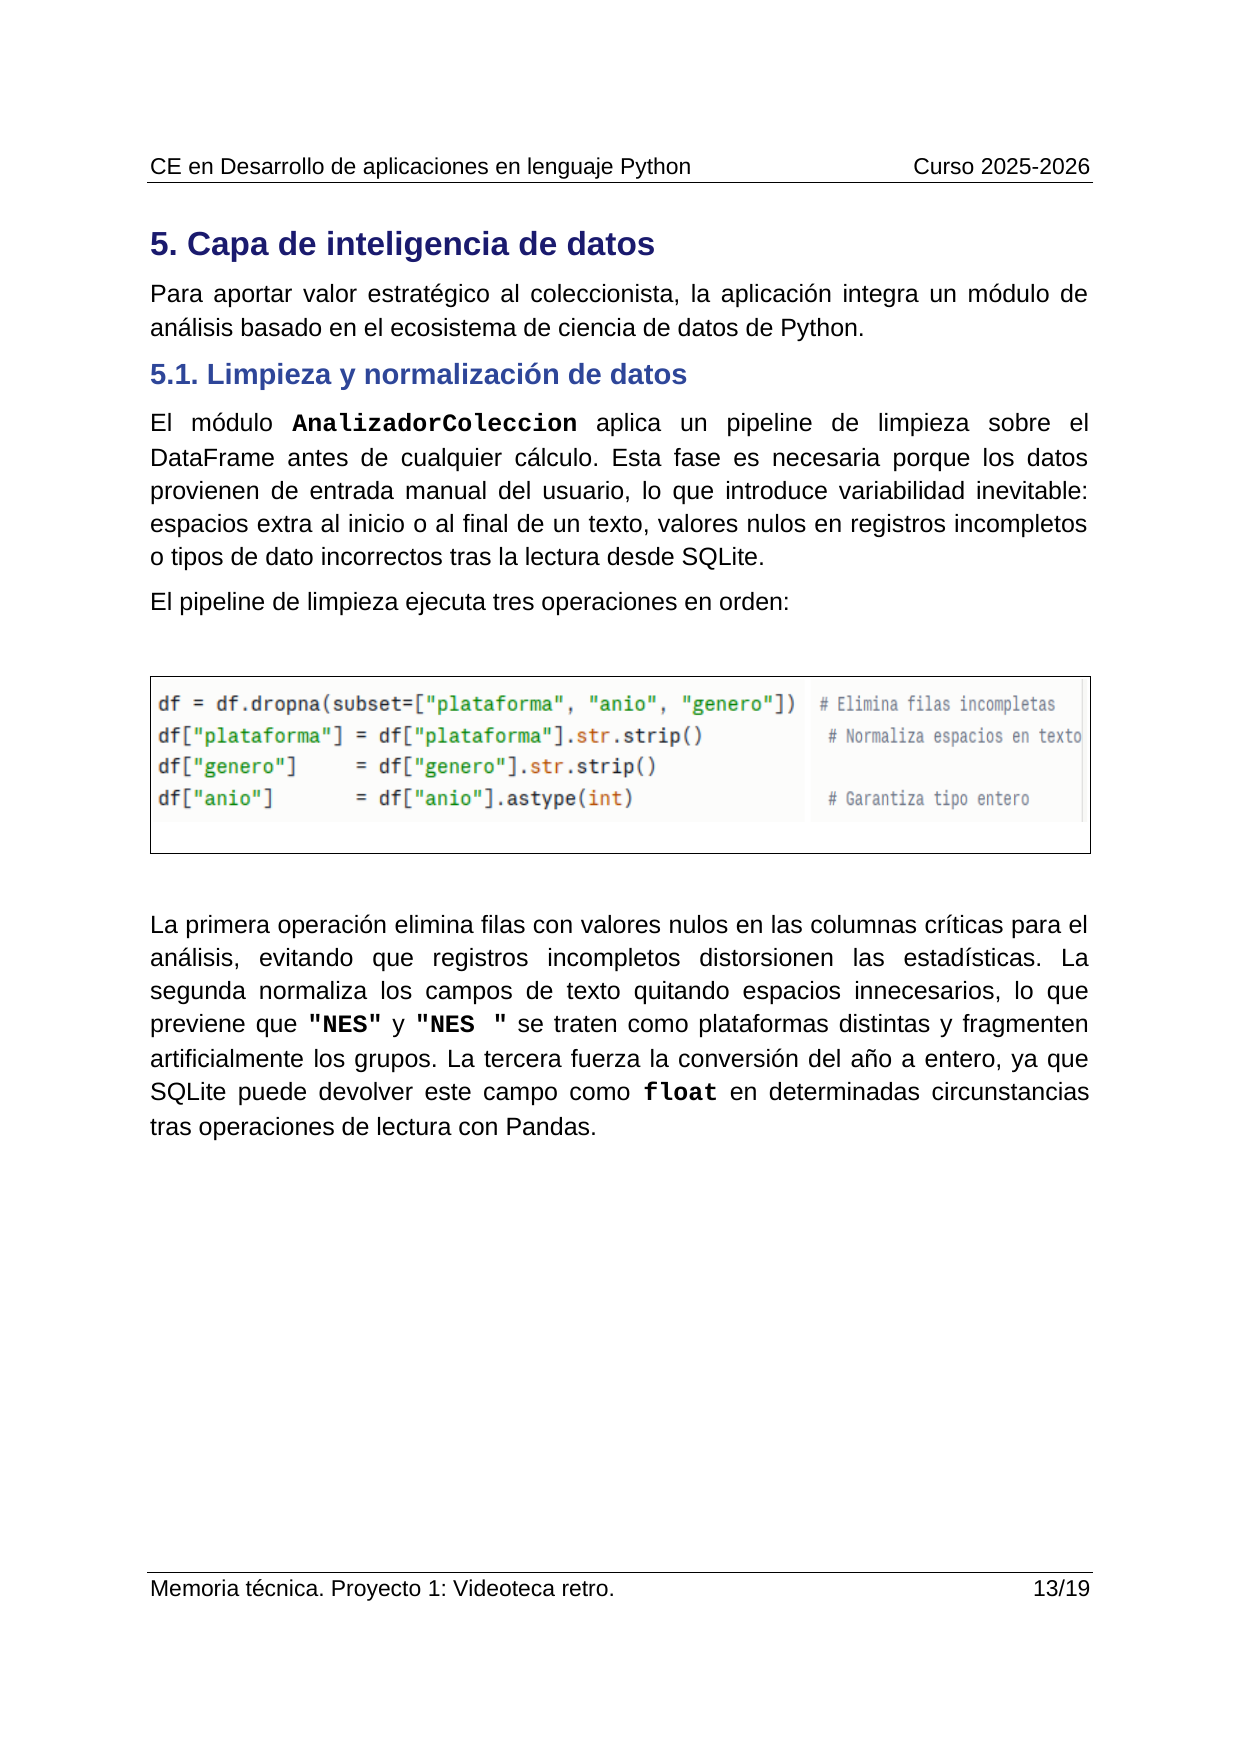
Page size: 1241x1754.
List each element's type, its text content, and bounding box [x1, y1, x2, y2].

subtitle 5.1. Limpieza y normalización de datos [150, 357, 1090, 391]
table_header [151, 677, 808, 853]
text La primera operación elimina filas con valores nulos en las columnas críticas para el análisis, evitando que registros incompletos distorsionen las estadísticas. La segunda normaliza los campos de texto quitando espacios innecesarios, lo que previene que "NES" y "NES " se traten como plataformas distintas y fragmenten artificialmente los grupos. La tercera fuerza la conversión del año a entero, ya que SQLite puede devolver este campo como float en determinadas circunstancias tras operaciones de lectura con Pandas. [150, 910, 1090, 1141]
table_header [808, 677, 1090, 853]
picture [810, 679, 1088, 822]
picture [152, 679, 805, 822]
text Para aportar valor estratégico al coleccionista, la aplicación integra un módulo de análisis basado en el ecosistema de ciencia de datos de Python. [150, 279, 1090, 341]
text El pipeline de limpieza ejecuta tres operaciones en orden: [150, 587, 1090, 615]
subtitle 5. Capa de inteligencia de datos [150, 223, 1090, 262]
text El módulo AnalizadorColeccion aplica un pipeline de limpieza sobre el DataFrame antes de cualquier cálculo. Esta fase es necesaria porque los datos provienen de entrada manual del usuario, lo que introduce variabilidad inevitable: espacios extra al inicio o al final de un texto, valores nulos en registros incompletos o tipos de dato incorrectos tras la lectura desde SQLite. [150, 408, 1090, 571]
